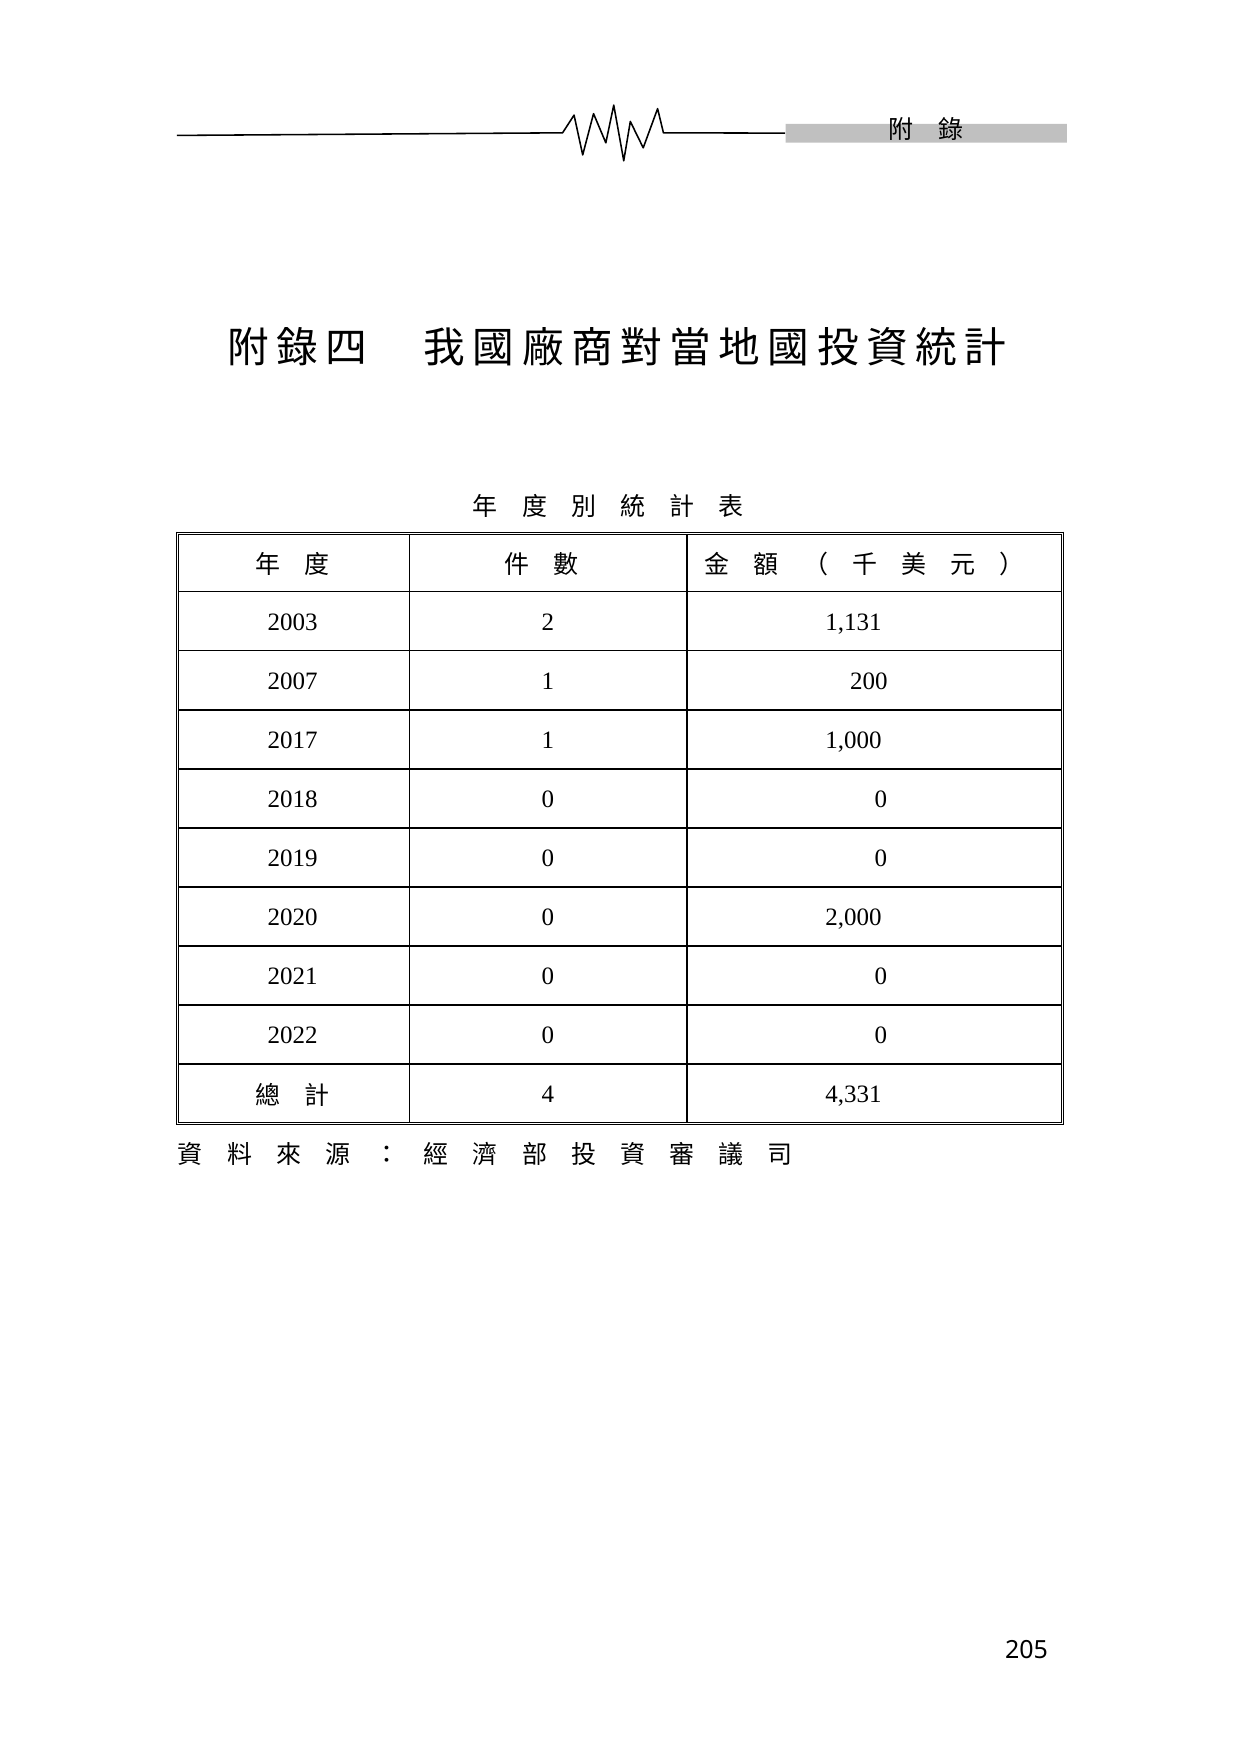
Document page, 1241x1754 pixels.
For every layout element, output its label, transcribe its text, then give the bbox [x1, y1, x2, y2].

table_cell 1 [410, 711, 686, 768]
table_cell 1,000 [688, 711, 1061, 768]
table_cell 1,131 [688, 592, 1061, 650]
table_cell 0 [410, 888, 686, 945]
table_header 金額（千美元） [688, 535, 1061, 591]
table_cell 0 [688, 1006, 1061, 1063]
table_cell 0 [410, 829, 686, 886]
table_cell 2,000 [688, 888, 1061, 945]
table_header 年度 [179, 535, 409, 591]
table_cell 0 [688, 770, 1061, 827]
table_header 件數 [410, 535, 686, 591]
text 年度別統計表 [178, 478, 1063, 532]
table_cell 2007 [179, 651, 409, 709]
table_cell 4 [410, 1065, 686, 1122]
table_cell 2017 [179, 711, 409, 768]
table_cell 總計 [179, 1065, 409, 1122]
table_cell 2022 [179, 1006, 409, 1063]
table_cell 2 [410, 592, 686, 650]
table_cell 0 [688, 829, 1061, 886]
table_cell 2003 [179, 592, 409, 650]
table_cell 2019 [179, 829, 409, 886]
table_cell 0 [410, 770, 686, 827]
table_cell 2021 [179, 947, 409, 1004]
table_cell 0 [410, 1006, 686, 1063]
table_cell 200 [688, 651, 1061, 709]
table_cell 0 [410, 947, 686, 1004]
text 附錄四 我國廠商對當地國投資統計 [178, 291, 1063, 398]
table_cell 1 [410, 651, 686, 709]
table_cell 2018 [179, 770, 409, 827]
text 資料來源：經濟部投資審議司 [178, 1125, 1063, 1179]
table_cell 0 [688, 947, 1061, 1004]
table_cell 4,331 [688, 1065, 1061, 1122]
table_cell 2020 [179, 888, 409, 945]
